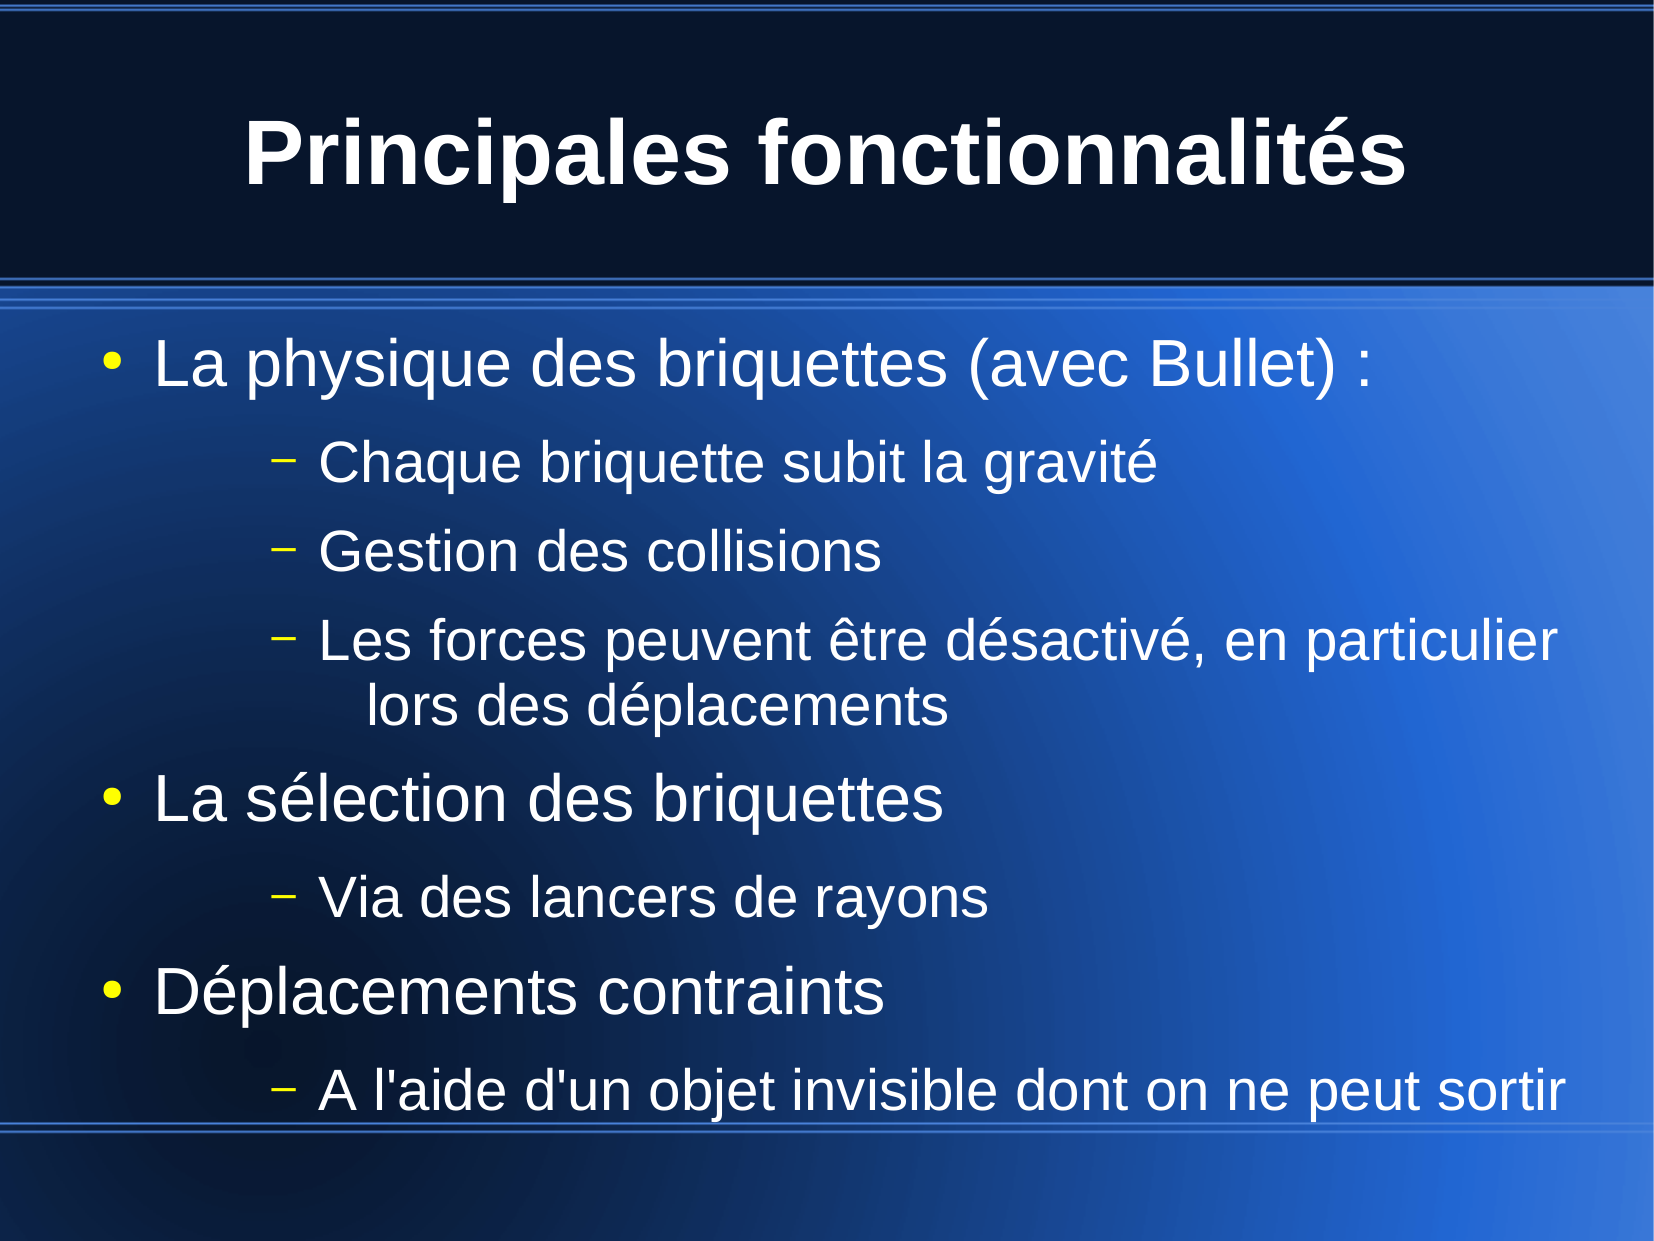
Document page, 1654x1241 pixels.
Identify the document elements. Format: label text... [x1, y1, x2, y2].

picture [0, 0, 1654, 1241]
title Principales fonctionnalités [82, 49, 1571, 257]
list La physique des briquettes (avec Bullet) : Chaque briquette subit la gravité Gestion des collisions Les forces peuvent être désactivé, en particulier lors des déplacements La sélection des briquettes Via des lancers de rayons Déplacements contraints A l'aide d'un objet invisible dont on ne peut sortir [82, 325, 1571, 1212]
